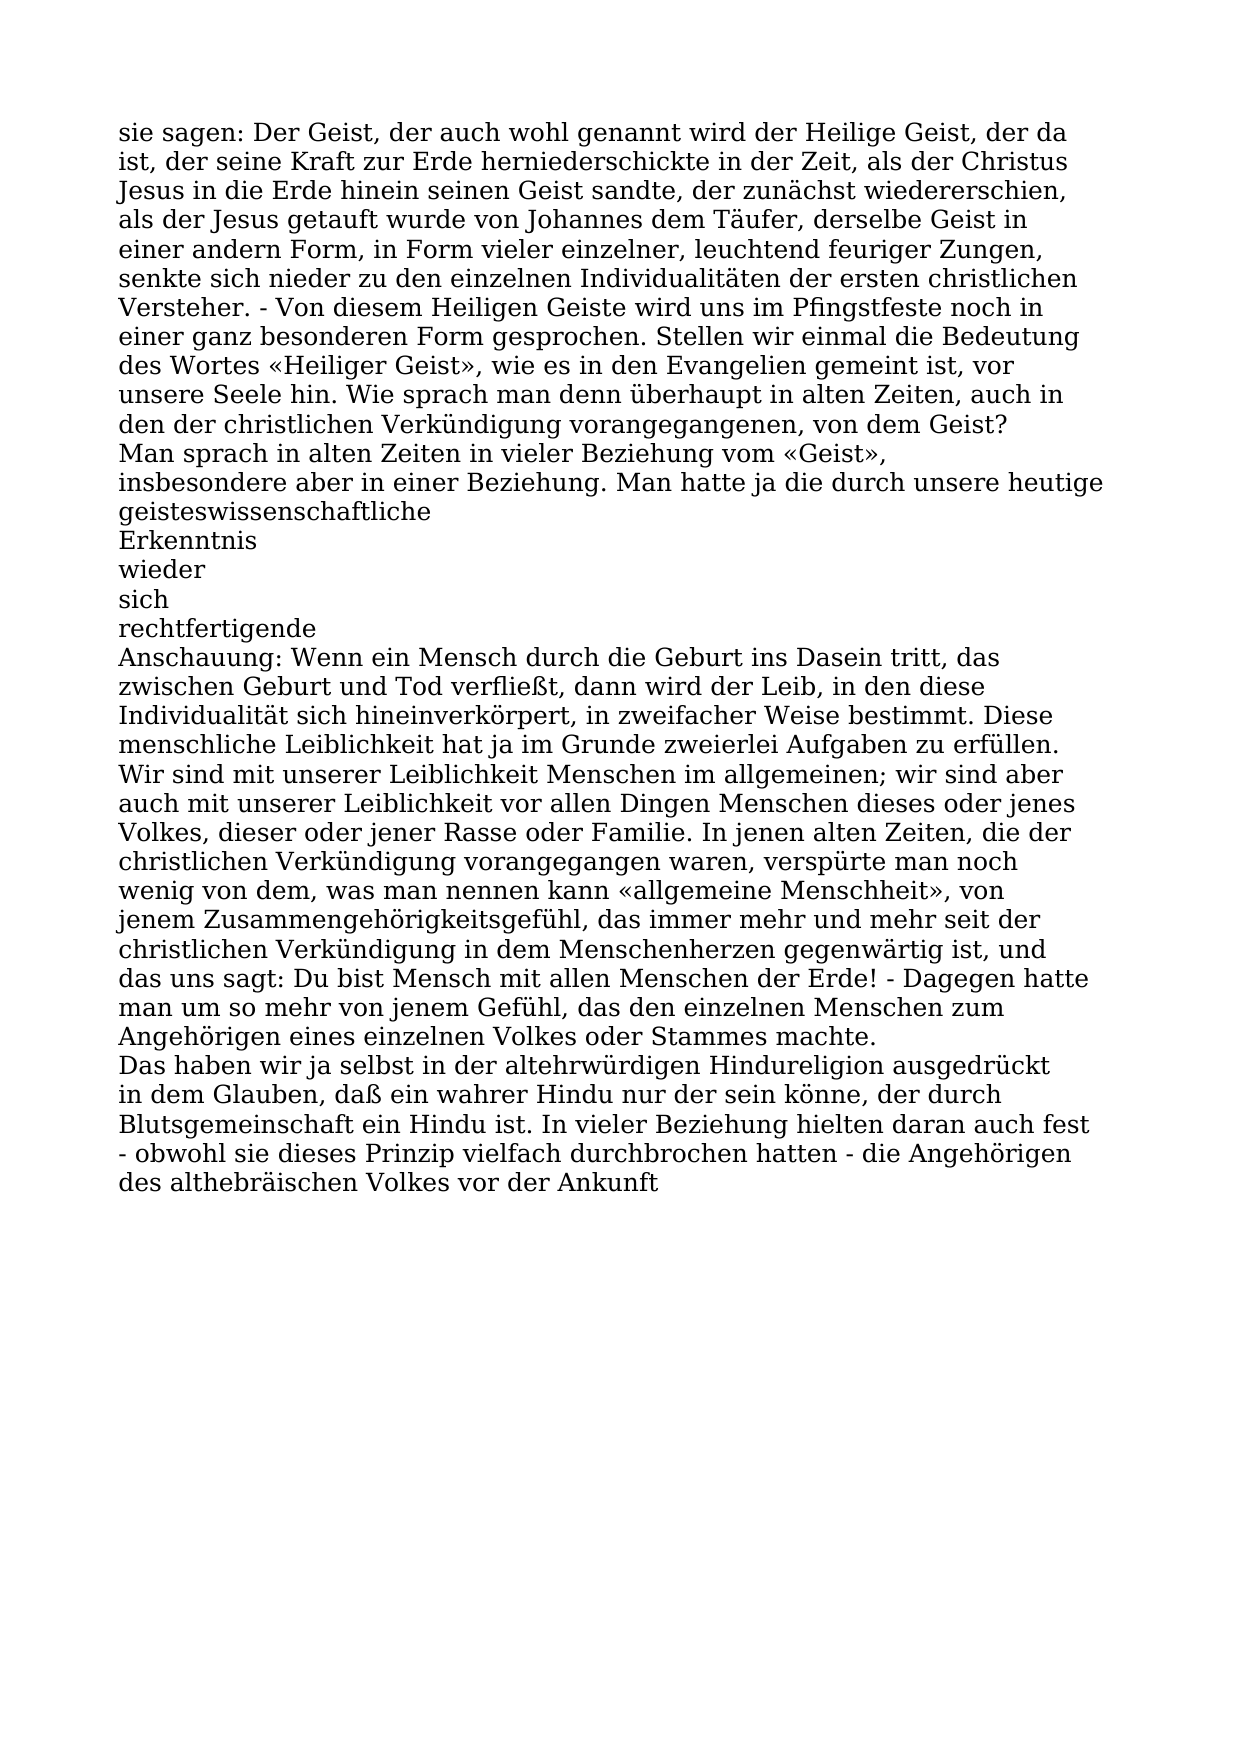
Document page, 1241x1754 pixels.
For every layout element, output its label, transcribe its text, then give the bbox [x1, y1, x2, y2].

text Jesus in die Erde hinein seinen Geist sandte, der zunächst wiedererschien, [118, 176, 1122, 206]
text Blutsgemeinschaft ein Hindu ist. In vieler Beziehung hielten daran auch fest [118, 1110, 1122, 1139]
text des althebräischen Volkes vor der Ankunft [118, 1168, 1122, 1197]
text Wir sind mit unserer Leiblichkeit Menschen im allgemeinen; wir sind aber [118, 760, 1122, 789]
text in dem Glauben, daß ein wahrer Hindu nur der sein könne, der durch [118, 1081, 1122, 1110]
text - obwohl sie dieses Prinzip vielfach durchbrochen hatten - die Angehörigen [118, 1139, 1122, 1168]
text sie sagen: Der Geist, der auch wohl genannt wird der Heilige Geist, der da [118, 118, 1122, 147]
text geisteswissenschaftliche [118, 497, 1122, 526]
text man um so mehr von jenem Gefühl, das den einzelnen Menschen zum [118, 993, 1122, 1022]
text als der Jesus getauft wurde von Johannes dem Täufer, derselbe Geist in [118, 206, 1122, 235]
text Man sprach in alten Zeiten in vieler Beziehung vom «Geist», [118, 439, 1122, 468]
text christlichen Verkündigung in dem Menschenherzen gegenwärtig ist, und [118, 935, 1122, 964]
text Volkes, dieser oder jener Rasse oder Familie. In jenen alten Zeiten, die der [118, 818, 1122, 847]
text christlichen Verkündigung vorangegangen waren, verspürte man noch [118, 847, 1122, 876]
text Individualität sich hineinverkörpert, in zweifacher Weise bestimmt. Diese [118, 701, 1122, 731]
text menschliche Leiblichkeit hat ja im Grunde zweierlei Aufgaben zu erfüllen. [118, 731, 1122, 760]
text wieder [118, 556, 1122, 585]
text ist, der seine Kraft zur Erde herniederschickte in der Zeit, als der Christus [118, 147, 1122, 176]
text Angehörigen eines einzelnen Volkes oder Stammes machte. [118, 1022, 1122, 1051]
text wenig von dem, was man nennen kann «allgemeine Menschheit», von [118, 876, 1122, 906]
text senkte sich nieder zu den einzelnen Individualitäten der ersten christlichen [118, 264, 1122, 293]
text sich [118, 585, 1122, 614]
text Anschauung: Wenn ein Mensch durch die Geburt ins Dasein tritt, das [118, 643, 1122, 672]
text unsere Seele hin. Wie sprach man denn überhaupt in alten Zeiten, auch in [118, 381, 1122, 410]
text insbesondere aber in einer Beziehung. Man hatte ja die durch unsere heutige [118, 468, 1122, 497]
text einer andern Form, in Form vieler einzelner, leuchtend feuriger Zungen, [118, 235, 1122, 264]
text den der christlichen Verkündigung vorangegangenen, von dem Geist? [118, 410, 1122, 439]
text jenem Zusammengehörigkeitsgefühl, das immer mehr und mehr seit der [118, 906, 1122, 935]
text rechtfertigende [118, 614, 1122, 643]
text Versteher. - Von diesem Heiligen Geiste wird uns im Pfingstfeste noch in [118, 293, 1122, 322]
text Das haben wir ja selbst in der altehrwürdigen Hindureligion ausgedrückt [118, 1051, 1122, 1081]
text zwischen Geburt und Tod verfließt, dann wird der Leib, in den diese [118, 672, 1122, 701]
text Erkenntnis [118, 526, 1122, 556]
text das uns sagt: Du bist Mensch mit allen Menschen der Erde! - Dagegen hatte [118, 964, 1122, 993]
text auch mit unserer Leiblichkeit vor allen Dingen Menschen dieses oder jenes [118, 789, 1122, 818]
text einer ganz besonderen Form gesprochen. Stellen wir einmal die Bedeutung [118, 322, 1122, 351]
text des Wortes «Heiliger Geist», wie es in den Evangelien gemeint ist, vor [118, 351, 1122, 381]
